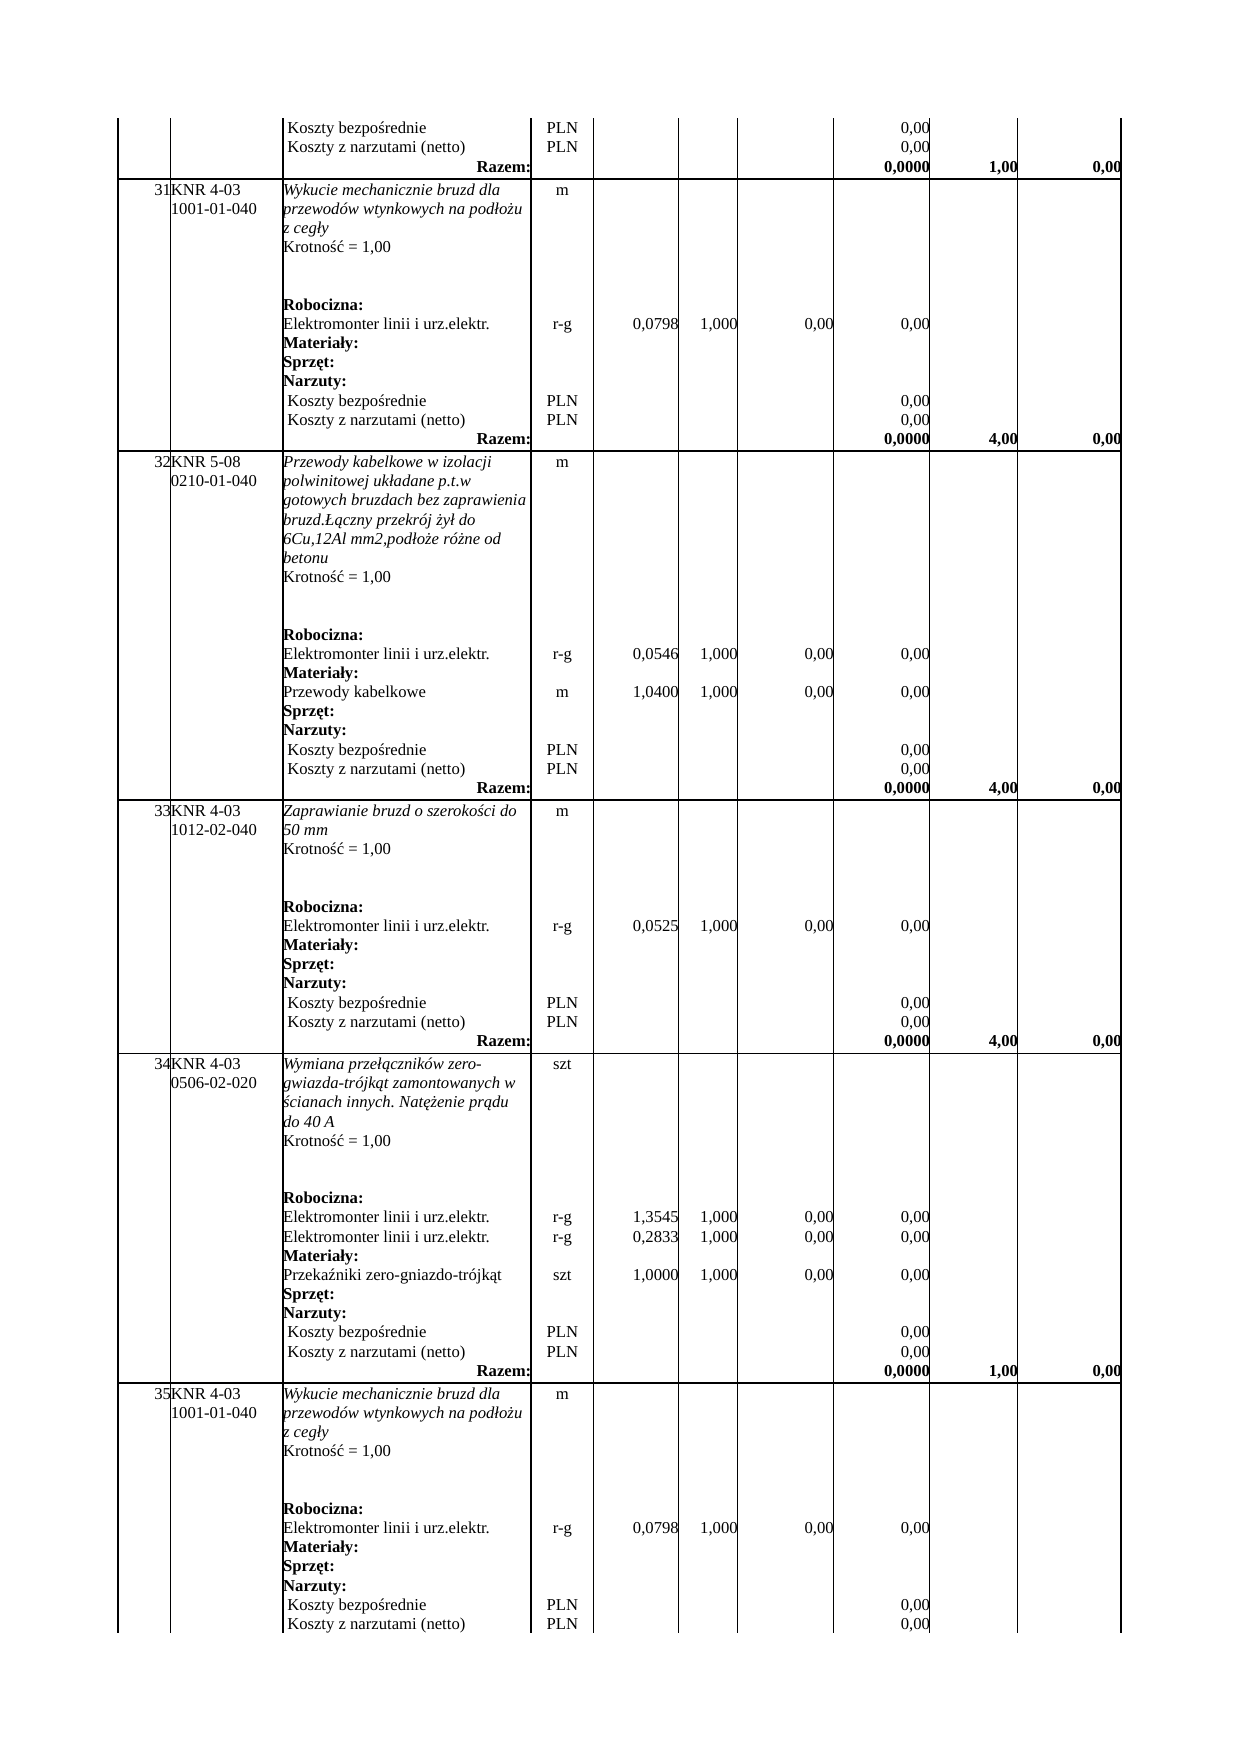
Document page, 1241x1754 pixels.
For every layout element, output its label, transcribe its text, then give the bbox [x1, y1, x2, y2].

table_cell [119, 1207, 170, 1226]
table_cell 0,00 [738, 1265, 833, 1284]
table_cell [594, 1341, 678, 1361]
table_cell [738, 897, 833, 916]
table_cell [679, 739, 737, 758]
table_cell [679, 624, 737, 643]
table_cell [594, 1361, 678, 1380]
table_cell [679, 1031, 737, 1050]
table_cell [594, 1031, 678, 1050]
table_cell [594, 973, 678, 992]
table_cell [1018, 1537, 1120, 1556]
table_cell [119, 1575, 170, 1594]
table_cell [738, 1284, 833, 1303]
table_cell [930, 118, 1017, 137]
table_cell [1018, 1614, 1120, 1633]
table_cell [171, 429, 282, 448]
table_cell m [532, 1384, 593, 1499]
table_cell 1,000 [679, 682, 737, 701]
table_cell [594, 429, 678, 448]
table_cell [171, 778, 282, 797]
table_cell [834, 954, 929, 973]
table_cell [679, 1361, 737, 1380]
table_cell [532, 935, 593, 954]
table_cell [679, 1575, 737, 1594]
table_cell [532, 778, 593, 797]
table_cell PLN [532, 1012, 593, 1031]
table_cell [834, 1246, 929, 1265]
table_cell [119, 1246, 170, 1265]
table_cell Materiały: [284, 333, 530, 352]
table_cell [119, 1595, 170, 1614]
table_cell [171, 1012, 282, 1031]
table_cell Wykucie mechanicznie bruzd dla przewodów wtynkowych na podłożu z cegły Krotność = 1,00 [284, 180, 530, 294]
table_cell 1,000 [679, 1265, 737, 1284]
table_cell [834, 1188, 929, 1207]
table_cell KNR 4-03 1001-01-040 [171, 1384, 282, 1499]
table_cell [171, 314, 282, 333]
table_cell [1018, 1054, 1120, 1188]
table_cell 0,00 [834, 739, 929, 758]
table_cell Robocizna: [284, 624, 530, 643]
table_cell r-g [532, 1518, 593, 1537]
table_cell PLN [532, 739, 593, 758]
table_cell [930, 1054, 1017, 1188]
table_cell [834, 352, 929, 371]
table_cell [679, 897, 737, 916]
table_cell [1018, 295, 1120, 314]
table_cell 0,00 [738, 314, 833, 333]
table_cell [594, 118, 678, 137]
table_cell Materiały: [284, 1246, 530, 1265]
table_cell [1018, 352, 1120, 371]
table_cell Koszty bezpośrednie [284, 390, 530, 409]
table_cell 1,3545 [594, 1207, 678, 1226]
table_cell [532, 352, 593, 371]
table_cell [834, 701, 929, 720]
table_cell Razem: [284, 1361, 530, 1380]
table_cell [930, 682, 1017, 701]
table_cell [1018, 1303, 1120, 1322]
table_cell Sprzęt: [284, 1284, 530, 1303]
table_cell szt [532, 1054, 593, 1188]
table_cell [738, 1341, 833, 1361]
table_cell PLN [532, 759, 593, 778]
table_cell [119, 333, 170, 352]
table_cell [1018, 1012, 1120, 1031]
table_cell Robocizna: [284, 897, 530, 916]
table_cell [532, 156, 593, 176]
table_cell [119, 1322, 170, 1341]
table_cell Koszty z narzutami (netto) [284, 1614, 530, 1633]
table_cell [1018, 701, 1120, 720]
table_cell [738, 935, 833, 954]
table_cell [1018, 137, 1120, 156]
table_cell [930, 739, 1017, 758]
table_cell [738, 333, 833, 352]
table_cell [679, 954, 737, 973]
table_cell [532, 1188, 593, 1207]
table_cell [1018, 1284, 1120, 1303]
table_cell [679, 352, 737, 371]
table_cell [171, 371, 282, 390]
table_cell [738, 1031, 833, 1050]
table_cell [738, 720, 833, 739]
table_cell [594, 352, 678, 371]
table_cell [679, 1537, 737, 1556]
table_cell 0,00 [834, 1341, 929, 1361]
table_cell [679, 1246, 737, 1265]
table_cell [594, 720, 678, 739]
table_cell [834, 1303, 929, 1322]
table_cell [594, 778, 678, 797]
table_cell [1018, 993, 1120, 1012]
table_cell [930, 624, 1017, 643]
table_cell [738, 954, 833, 973]
table_cell [119, 935, 170, 954]
table_cell KNR 4-03 1012-02-040 [171, 801, 282, 897]
table_cell [119, 973, 170, 992]
table_cell [834, 624, 929, 643]
table_cell [834, 897, 929, 916]
table_cell [171, 993, 282, 1012]
table_cell r-g [532, 1207, 593, 1226]
table_cell [834, 935, 929, 954]
table_cell [532, 1537, 593, 1556]
table_cell 34 [119, 1054, 170, 1188]
table_cell Przewody kabelkowe w izolacji polwinitowej układane p.t.w gotowych bruzdach bez zaprawienia bruzd.Łączny przekrój żył do 6Cu,12Al mm2,podłoże różne od betonu Krotność = 1,00 [284, 452, 530, 624]
table_cell Narzuty: [284, 973, 530, 992]
table_cell m [532, 452, 593, 624]
table_cell [171, 1207, 282, 1226]
table_cell [930, 1012, 1017, 1031]
table_cell [171, 644, 282, 663]
table_cell Narzuty: [284, 1303, 530, 1322]
table_cell Koszty bezpośrednie [284, 1322, 530, 1341]
table_cell [679, 118, 737, 137]
table_cell [738, 371, 833, 390]
table_cell [119, 390, 170, 409]
table_cell [594, 1246, 678, 1265]
table_cell Koszty z narzutami (netto) [284, 410, 530, 429]
table_cell 31 [119, 180, 170, 294]
table_cell [119, 1226, 170, 1246]
table_cell [679, 452, 737, 624]
table_cell [930, 1518, 1017, 1537]
table_cell [532, 624, 593, 643]
table_cell [594, 1284, 678, 1303]
table_cell [171, 1246, 282, 1265]
table_cell [119, 1284, 170, 1303]
table_cell [738, 701, 833, 720]
table_cell 0,00 [834, 644, 929, 663]
table_cell [1018, 1226, 1120, 1246]
table_cell [594, 452, 678, 624]
table_cell [594, 1499, 678, 1518]
table_cell [532, 1575, 593, 1594]
table_cell [738, 1012, 833, 1031]
table_cell [594, 897, 678, 916]
table_cell 0,0000 [834, 778, 929, 797]
table_cell [119, 1537, 170, 1556]
table_cell [171, 410, 282, 429]
table_cell Koszty bezpośrednie [284, 739, 530, 758]
table_cell [738, 1575, 833, 1594]
table_cell [930, 993, 1017, 1012]
table_cell 0,00 [834, 759, 929, 778]
table_cell [171, 682, 282, 701]
table_cell [834, 452, 929, 624]
table_cell [119, 295, 170, 314]
table_cell 0,00 [834, 1012, 929, 1031]
table_cell 33 [119, 801, 170, 897]
table_cell Materiały: [284, 1537, 530, 1556]
table_cell [738, 352, 833, 371]
table_cell [532, 371, 593, 390]
table_cell [1018, 314, 1120, 333]
table_cell [119, 429, 170, 448]
table_cell 0,00 [834, 1226, 929, 1246]
table_cell m [532, 682, 593, 701]
table_cell [1018, 973, 1120, 992]
table_cell [1018, 410, 1120, 429]
table_cell [594, 739, 678, 758]
table_cell [930, 410, 1017, 429]
table_cell Elektromonter linii i urz.elektr. [284, 1518, 530, 1537]
table_cell [171, 118, 282, 137]
table_cell [594, 1322, 678, 1341]
table_cell [679, 1054, 737, 1188]
table_cell Sprzęt: [284, 954, 530, 973]
table_cell Zaprawianie bruzd o szerokości do 50 mm Krotność = 1,00 [284, 801, 530, 897]
table_cell [930, 180, 1017, 294]
table_cell [532, 663, 593, 682]
table_cell [119, 720, 170, 739]
table_cell [834, 333, 929, 352]
table_cell [171, 1537, 282, 1556]
table_cell [1018, 935, 1120, 954]
table_cell [679, 1595, 737, 1614]
table_cell 0,0000 [834, 1031, 929, 1050]
table_cell [679, 1384, 737, 1499]
table_cell Razem: [284, 156, 530, 176]
table_cell r-g [532, 314, 593, 333]
table_cell [679, 1322, 737, 1341]
table_cell [679, 1284, 737, 1303]
table_cell KNR 5-08 0210-01-040 [171, 452, 282, 624]
table_cell [1018, 1595, 1120, 1614]
table_cell 0,00 [834, 1207, 929, 1226]
table_cell [679, 333, 737, 352]
table_cell [119, 1012, 170, 1031]
table_cell Narzuty: [284, 720, 530, 739]
table_cell [930, 759, 1017, 778]
table_cell [930, 644, 1017, 663]
table_cell Robocizna: [284, 1188, 530, 1207]
table_cell [930, 1575, 1017, 1594]
table_cell [738, 180, 833, 294]
table_cell Koszty bezpośrednie [284, 1595, 530, 1614]
table_cell [594, 156, 678, 176]
table_cell Sprzęt: [284, 701, 530, 720]
table_cell [738, 410, 833, 429]
table_cell [679, 663, 737, 682]
table_cell 0,00 [834, 1614, 929, 1633]
table_cell 0,00 [1018, 778, 1120, 797]
table_cell PLN [532, 1595, 593, 1614]
table_cell [834, 720, 929, 739]
table_cell [532, 1361, 593, 1380]
table_cell [532, 1246, 593, 1265]
table_cell PLN [532, 390, 593, 409]
table_cell [930, 1322, 1017, 1341]
table_cell 0,0798 [594, 1518, 678, 1537]
table_cell [738, 137, 833, 156]
table_cell [834, 180, 929, 294]
table_cell Elektromonter linii i urz.elektr. [284, 916, 530, 935]
table_cell [171, 156, 282, 176]
table_cell 0,00 [834, 1265, 929, 1284]
table_cell PLN [532, 1614, 593, 1633]
table_cell [119, 1556, 170, 1575]
table_cell [119, 954, 170, 973]
table_cell 1,0400 [594, 682, 678, 701]
table_cell [738, 1384, 833, 1499]
table_cell 0,00 [738, 1518, 833, 1537]
table_cell [119, 1341, 170, 1361]
table_cell [679, 156, 737, 176]
table_cell Koszty z narzutami (netto) [284, 1341, 530, 1361]
table_cell [119, 1188, 170, 1207]
table_cell [834, 1054, 929, 1188]
table_cell [738, 1054, 833, 1188]
table_cell [679, 295, 737, 314]
table_cell 0,00 [834, 1595, 929, 1614]
table_cell [679, 390, 737, 409]
table_cell [738, 156, 833, 176]
table_cell [738, 1595, 833, 1614]
table_cell [738, 1322, 833, 1341]
table_cell PLN [532, 1322, 593, 1341]
table_cell [119, 759, 170, 778]
table_cell 0,0798 [594, 314, 678, 333]
table_cell [930, 452, 1017, 624]
table_cell [1018, 801, 1120, 897]
table_cell Robocizna: [284, 295, 530, 314]
table_cell [171, 739, 282, 758]
table_cell Razem: [284, 1031, 530, 1050]
table_cell [119, 1031, 170, 1050]
table_cell [834, 1575, 929, 1594]
table_cell [930, 1207, 1017, 1226]
table_cell Przewody kabelkowe [284, 682, 530, 701]
table_cell [532, 1031, 593, 1050]
table_cell [171, 897, 282, 916]
table_cell [171, 1031, 282, 1050]
table_cell [1018, 1246, 1120, 1265]
table_cell [738, 429, 833, 448]
table_cell [171, 137, 282, 156]
table_cell Koszty bezpośrednie [284, 118, 530, 137]
table_cell [171, 1518, 282, 1537]
table_cell [119, 993, 170, 1012]
table_cell [1018, 954, 1120, 973]
table_cell [679, 180, 737, 294]
table_cell [1018, 1265, 1120, 1284]
table_cell [171, 720, 282, 739]
table_cell 0,00 [1018, 1031, 1120, 1050]
table_cell [171, 1341, 282, 1361]
table_cell [171, 1556, 282, 1575]
table_cell [738, 973, 833, 992]
table_cell [930, 954, 1017, 973]
table_cell KNR 4-03 1001-01-040 [171, 180, 282, 294]
table_cell [119, 352, 170, 371]
table_cell [679, 759, 737, 778]
table_cell [930, 801, 1017, 897]
table_cell [930, 663, 1017, 682]
table_cell [532, 973, 593, 992]
table_cell PLN [532, 410, 593, 429]
table_cell [679, 720, 737, 739]
table_cell [930, 916, 1017, 935]
table_cell PLN [532, 137, 593, 156]
table_cell [1018, 371, 1120, 390]
table_cell [171, 1614, 282, 1633]
table_cell [119, 916, 170, 935]
table_cell [532, 1284, 593, 1303]
table_cell Razem: [284, 429, 530, 448]
table_cell [119, 371, 170, 390]
table_cell [594, 701, 678, 720]
table_cell [119, 682, 170, 701]
table_cell m [532, 180, 593, 294]
table_cell [679, 973, 737, 992]
table_cell 1,00 [930, 1361, 1017, 1380]
table_cell [834, 371, 929, 390]
table_cell [930, 1265, 1017, 1284]
table_cell Narzuty: [284, 371, 530, 390]
table_cell [532, 1303, 593, 1322]
table_cell [834, 1556, 929, 1575]
table_cell [738, 452, 833, 624]
table_cell Elektromonter linii i urz.elektr. [284, 1207, 530, 1226]
table_cell [171, 663, 282, 682]
table_cell [738, 1499, 833, 1518]
table_cell [1018, 739, 1120, 758]
table_cell [738, 1556, 833, 1575]
table_cell [594, 624, 678, 643]
table_cell [679, 410, 737, 429]
table_cell [1018, 644, 1120, 663]
table_cell [834, 295, 929, 314]
table_cell [738, 993, 833, 1012]
table_cell 0,0525 [594, 916, 678, 935]
table_cell [738, 1614, 833, 1633]
table_cell 0,00 [834, 390, 929, 409]
table_cell [679, 778, 737, 797]
table_cell [532, 701, 593, 720]
table_cell Sprzęt: [284, 1556, 530, 1575]
table_cell [171, 624, 282, 643]
table_cell [738, 759, 833, 778]
table_cell [930, 701, 1017, 720]
table_cell [1018, 390, 1120, 409]
table_cell 4,00 [930, 778, 1017, 797]
table_cell 0,00 [834, 1322, 929, 1341]
table_cell [171, 759, 282, 778]
table_cell 0,00 [738, 1207, 833, 1226]
table_cell [171, 352, 282, 371]
table_cell 1,000 [679, 644, 737, 663]
table_cell [679, 137, 737, 156]
table_cell PLN [532, 118, 593, 137]
table_cell [738, 739, 833, 758]
table_cell [834, 1284, 929, 1303]
table_cell [834, 663, 929, 682]
table_cell Koszty z narzutami (netto) [284, 137, 530, 156]
table_cell [119, 778, 170, 797]
table_cell [594, 1188, 678, 1207]
table_cell Robocizna: [284, 1499, 530, 1518]
table_cell Materiały: [284, 663, 530, 682]
table_cell [930, 295, 1017, 314]
table_cell [119, 897, 170, 916]
table_cell 4,00 [930, 429, 1017, 448]
table_cell Elektromonter linii i urz.elektr. [284, 1226, 530, 1246]
table_cell [532, 720, 593, 739]
table_cell [930, 314, 1017, 333]
table_cell [738, 624, 833, 643]
table_cell [171, 954, 282, 973]
table_cell PLN [532, 1341, 593, 1361]
table_cell [594, 993, 678, 1012]
table_cell [1018, 1207, 1120, 1226]
table_cell [1018, 1518, 1120, 1537]
table_cell [930, 352, 1017, 371]
table_cell [679, 1303, 737, 1322]
table_cell [1018, 663, 1120, 682]
table_cell [1018, 180, 1120, 294]
table_cell [1018, 1575, 1120, 1594]
table_cell [738, 295, 833, 314]
table_cell [119, 137, 170, 156]
table_cell 1,000 [679, 1518, 737, 1537]
table_cell r-g [532, 1226, 593, 1246]
table_cell [119, 1614, 170, 1633]
table_cell [171, 1303, 282, 1322]
table_cell [171, 1284, 282, 1303]
table_cell 0,0000 [834, 1361, 929, 1380]
table_cell [532, 954, 593, 973]
table_cell [930, 1556, 1017, 1575]
table_cell [930, 371, 1017, 390]
table_cell [171, 973, 282, 992]
table_cell [738, 390, 833, 409]
table_cell [594, 1614, 678, 1633]
table_cell 0,0000 [834, 429, 929, 448]
table_cell [679, 371, 737, 390]
table_cell [930, 1303, 1017, 1322]
table_cell [930, 137, 1017, 156]
table_cell Koszty z narzutami (netto) [284, 1012, 530, 1031]
table_cell [171, 916, 282, 935]
table_cell [171, 295, 282, 314]
table_cell 0,0000 [834, 156, 929, 176]
table_cell [119, 701, 170, 720]
table_cell [171, 333, 282, 352]
table_cell 0,00 [834, 410, 929, 429]
table_cell [171, 1499, 282, 1518]
table_cell 0,0546 [594, 644, 678, 663]
table_cell [594, 1384, 678, 1499]
table_cell [594, 1556, 678, 1575]
table_cell 0,00 [1018, 1361, 1120, 1380]
table_cell [679, 993, 737, 1012]
table_cell [119, 624, 170, 643]
table_cell [119, 1303, 170, 1322]
table_cell [930, 720, 1017, 739]
table_cell 0,00 [834, 682, 929, 701]
table_cell [679, 801, 737, 897]
table_cell 0,00 [738, 644, 833, 663]
table_cell [930, 1537, 1017, 1556]
table_cell 0,00 [1018, 156, 1120, 176]
table_cell [119, 1518, 170, 1537]
table_cell r-g [532, 916, 593, 935]
table_cell [532, 295, 593, 314]
table_cell [594, 295, 678, 314]
table_cell [594, 371, 678, 390]
table_cell [738, 1361, 833, 1380]
table_cell [738, 1537, 833, 1556]
table_cell [594, 954, 678, 973]
table_cell [834, 1499, 929, 1518]
table_cell [119, 739, 170, 758]
table_cell [594, 410, 678, 429]
table_cell 0,2833 [594, 1226, 678, 1246]
table_cell m [532, 801, 593, 897]
table_cell [738, 1188, 833, 1207]
table_cell [679, 1499, 737, 1518]
table_cell [930, 1499, 1017, 1518]
table_cell [594, 333, 678, 352]
table_cell [594, 759, 678, 778]
table_cell [1018, 759, 1120, 778]
table_cell [119, 1499, 170, 1518]
table_cell [119, 410, 170, 429]
table_cell [834, 1384, 929, 1499]
table_cell [594, 1575, 678, 1594]
table_cell KNR 4-03 0506-02-020 [171, 1054, 282, 1188]
table_cell [594, 1595, 678, 1614]
table_cell 1,000 [679, 1226, 737, 1246]
table_cell 1,000 [679, 314, 737, 333]
table_cell Koszty z narzutami (netto) [284, 759, 530, 778]
table_cell 0,00 [834, 916, 929, 935]
table_cell [930, 897, 1017, 916]
table_cell 0,00 [834, 993, 929, 1012]
table_cell [1018, 452, 1120, 624]
table_cell Materiały: [284, 935, 530, 954]
table_cell 0,00 [738, 1226, 833, 1246]
table_cell [171, 1361, 282, 1380]
table_cell [532, 429, 593, 448]
table_cell [119, 118, 170, 137]
table_cell [679, 1188, 737, 1207]
table_cell [1018, 118, 1120, 137]
table_cell [738, 1246, 833, 1265]
table_cell [834, 973, 929, 992]
table_cell [930, 390, 1017, 409]
table_cell [1018, 624, 1120, 643]
table_cell [171, 1322, 282, 1341]
table_cell [930, 935, 1017, 954]
table_cell Elektromonter linii i urz.elektr. [284, 644, 530, 663]
table_cell [594, 1012, 678, 1031]
table_cell [930, 333, 1017, 352]
table_cell [119, 1361, 170, 1380]
table_cell 1,00 [930, 156, 1017, 176]
table_cell [171, 935, 282, 954]
table_cell [594, 1054, 678, 1188]
table_cell [171, 1575, 282, 1594]
table_cell [119, 156, 170, 176]
table_cell [532, 333, 593, 352]
table_cell [930, 1188, 1017, 1207]
table_cell [679, 1614, 737, 1633]
table_cell [738, 801, 833, 897]
table_cell Przekaźniki zero-gniazdo-trójkąt [284, 1265, 530, 1284]
table_cell Sprzęt: [284, 352, 530, 371]
table_cell [1018, 1341, 1120, 1361]
table_cell 32 [119, 452, 170, 624]
table_cell [679, 701, 737, 720]
table_cell [171, 1188, 282, 1207]
table_cell 0,00 [738, 916, 833, 935]
table_cell Koszty bezpośrednie [284, 993, 530, 1012]
table_cell 0,00 [834, 118, 929, 137]
table_cell [930, 1246, 1017, 1265]
table_cell [1018, 1384, 1120, 1499]
table_cell [738, 663, 833, 682]
table_cell PLN [532, 993, 593, 1012]
table_cell [171, 701, 282, 720]
table_cell 1,000 [679, 1207, 737, 1226]
table_cell Razem: [284, 778, 530, 797]
table_cell [594, 390, 678, 409]
table_cell 1,000 [679, 916, 737, 935]
table_cell [738, 1303, 833, 1322]
table_cell [834, 801, 929, 897]
table_cell [119, 644, 170, 663]
table_cell [679, 1012, 737, 1031]
table_cell [171, 390, 282, 409]
table_cell 4,00 [930, 1031, 1017, 1050]
table_cell [1018, 1188, 1120, 1207]
table_cell [930, 1384, 1017, 1499]
table_cell [679, 1341, 737, 1361]
table_cell 35 [119, 1384, 170, 1499]
table_cell [1018, 333, 1120, 352]
table_cell szt [532, 1265, 593, 1284]
table_cell 0,00 [738, 682, 833, 701]
table_cell [930, 1341, 1017, 1361]
table_cell [1018, 1499, 1120, 1518]
table_cell [738, 118, 833, 137]
table_cell [1018, 1322, 1120, 1341]
table_cell [532, 1556, 593, 1575]
table_cell Wykucie mechanicznie bruzd dla przewodów wtynkowych na podłożu z cegły Krotność = 1,00 [284, 1384, 530, 1499]
table_cell [930, 973, 1017, 992]
table_cell [594, 1303, 678, 1322]
table_cell [171, 1265, 282, 1284]
table_cell [930, 1614, 1017, 1633]
table_cell [834, 1537, 929, 1556]
table_cell [679, 429, 737, 448]
table_cell [594, 801, 678, 897]
table_cell [594, 663, 678, 682]
table_cell [594, 935, 678, 954]
table_cell Wymiana przełączników zero-gwiazda-trójkąt zamontowanych w ścianach innych. Natężenie prądu do 40 A Krotność = 1,00 [284, 1054, 530, 1188]
table_cell [1018, 1556, 1120, 1575]
table_cell [930, 1284, 1017, 1303]
table_cell 1,0000 [594, 1265, 678, 1284]
table_cell 0,00 [834, 314, 929, 333]
table_cell 0,00 [834, 1518, 929, 1537]
table_cell [119, 1265, 170, 1284]
table_cell [119, 663, 170, 682]
table_cell [594, 180, 678, 294]
table_cell [1018, 682, 1120, 701]
table_cell [1018, 916, 1120, 935]
table_cell [171, 1595, 282, 1614]
table_cell r-g [532, 644, 593, 663]
table_cell [532, 897, 593, 916]
table_cell [1018, 897, 1120, 916]
table_cell [1018, 720, 1120, 739]
table_cell 0,00 [1018, 429, 1120, 448]
table_cell [679, 1556, 737, 1575]
table_cell [930, 1595, 1017, 1614]
table_cell [119, 314, 170, 333]
table_cell 0,00 [834, 137, 929, 156]
table_cell [532, 1499, 593, 1518]
table_cell [679, 935, 737, 954]
table_cell Narzuty: [284, 1575, 530, 1594]
table_cell [930, 1226, 1017, 1246]
table_cell [171, 1226, 282, 1246]
table_cell [738, 778, 833, 797]
table_cell Elektromonter linii i urz.elektr. [284, 314, 530, 333]
table_cell [594, 137, 678, 156]
table_cell [594, 1537, 678, 1556]
